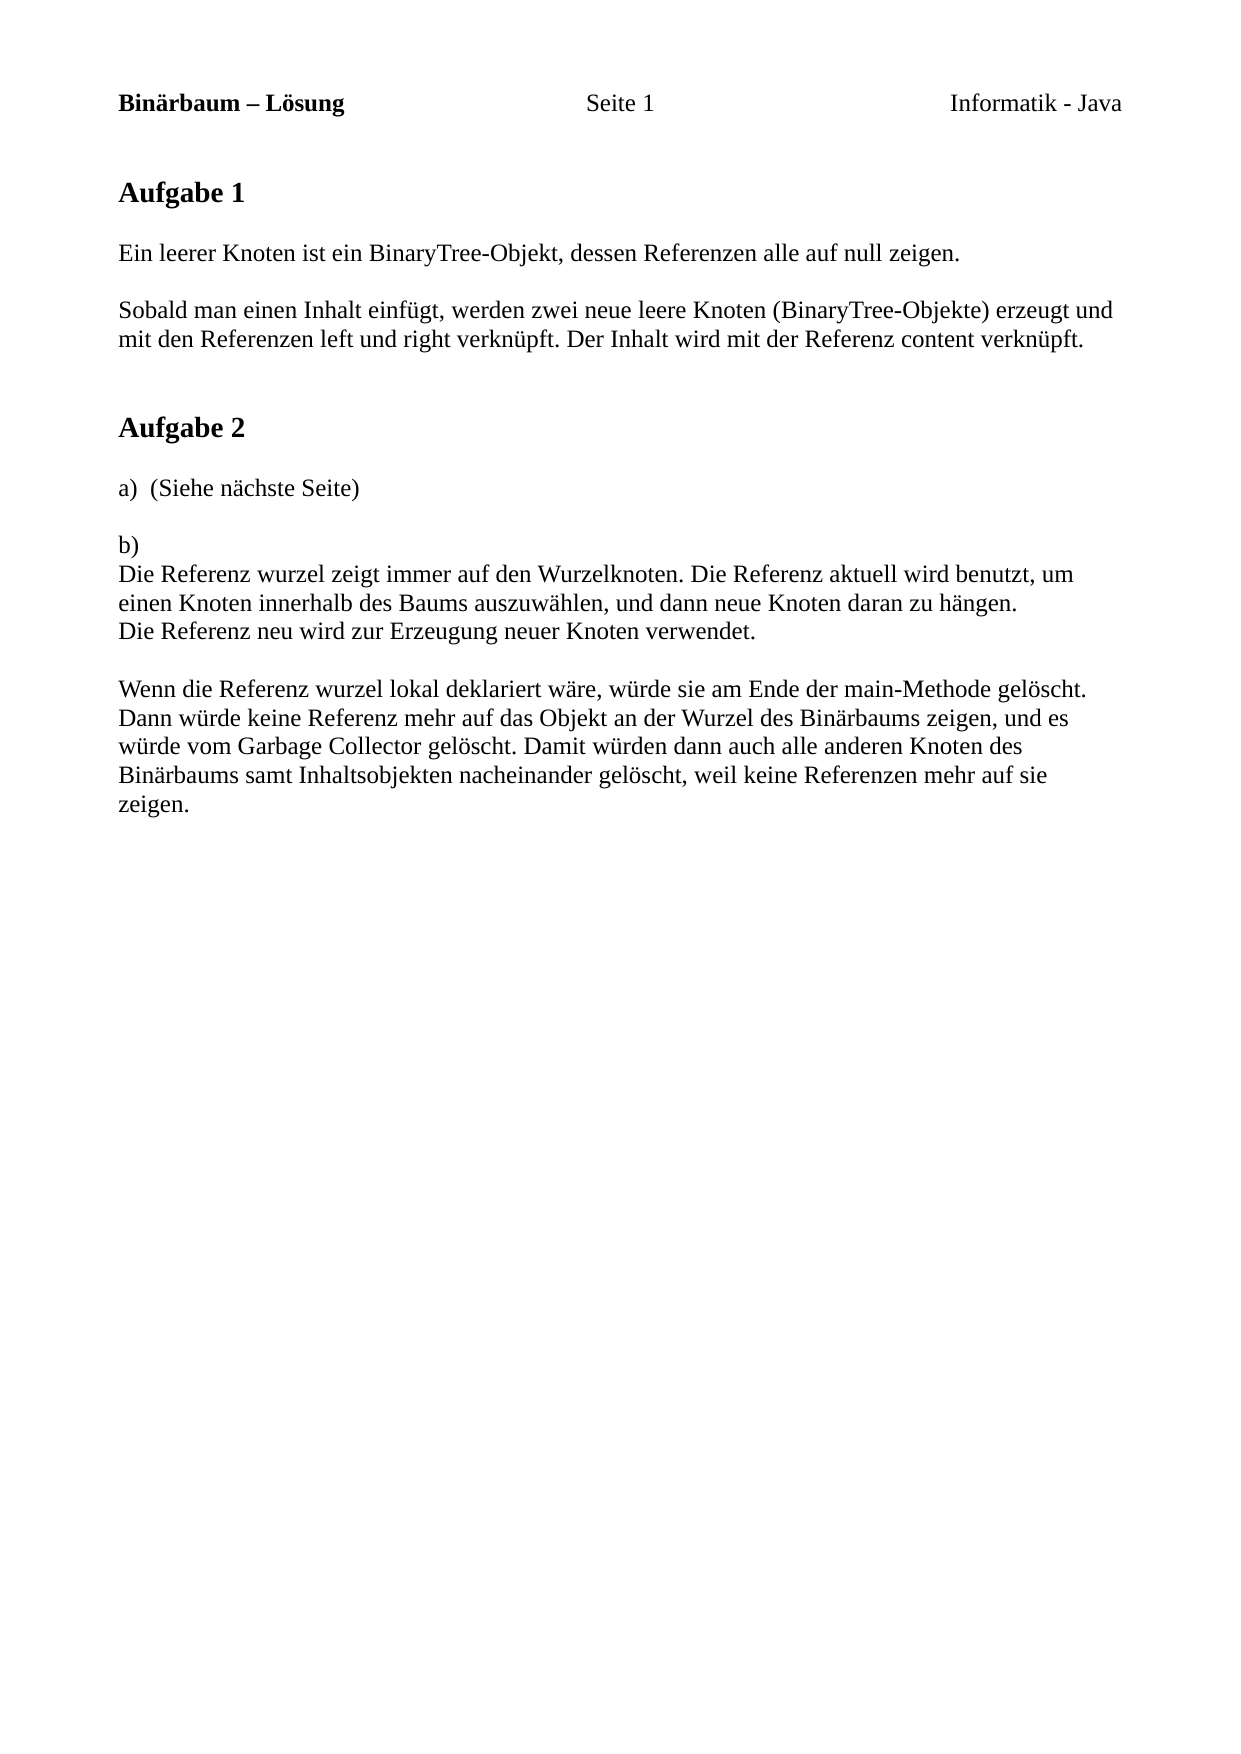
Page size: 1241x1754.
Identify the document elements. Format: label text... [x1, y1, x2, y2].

text Sobald man einen Inhalt einfügt, werden zwei neue leere Knoten (BinaryTree-Objekte) erzeugt und mit den Referenzen left und right verknüpft. Der Inhalt wird mit der Referenz content verknüpft. [118, 295, 1122, 353]
text Die Referenz neu wird zur Erzeugung neuer Knoten verwendet. [118, 616, 1122, 645]
text Wenn die Referenz wurzel lokal deklariert wäre, würde sie am Ende der main-Methode gelöscht. Dann würde keine Referenz mehr auf das Objekt an der Wurzel des Binärbaums zeigen, und es würde vom Garbage Collector gelöscht. Damit würden dann auch alle anderen Knoten des Binärbaums samt Inhaltsobjekten nacheinander gelöscht, weil keine Referenzen mehr auf sie zeigen. [118, 674, 1122, 818]
text a) (Siehe nächste Seite) [118, 473, 1122, 501]
text Aufgabe 1 [118, 176, 1122, 209]
text b) [118, 530, 1122, 559]
text Aufgabe 2 [118, 410, 1122, 444]
text Ein leerer Knoten ist ein BinaryTree-Objekt, dessen Referenzen alle auf null zeigen. [118, 238, 1122, 267]
text Die Referenz wurzel zeigt immer auf den Wurzelknoten. Die Referenz aktuell wird benutzt, um einen Knoten innerhalb des Baums auszuwählen, und dann neue Knoten daran zu hängen. [118, 559, 1122, 616]
